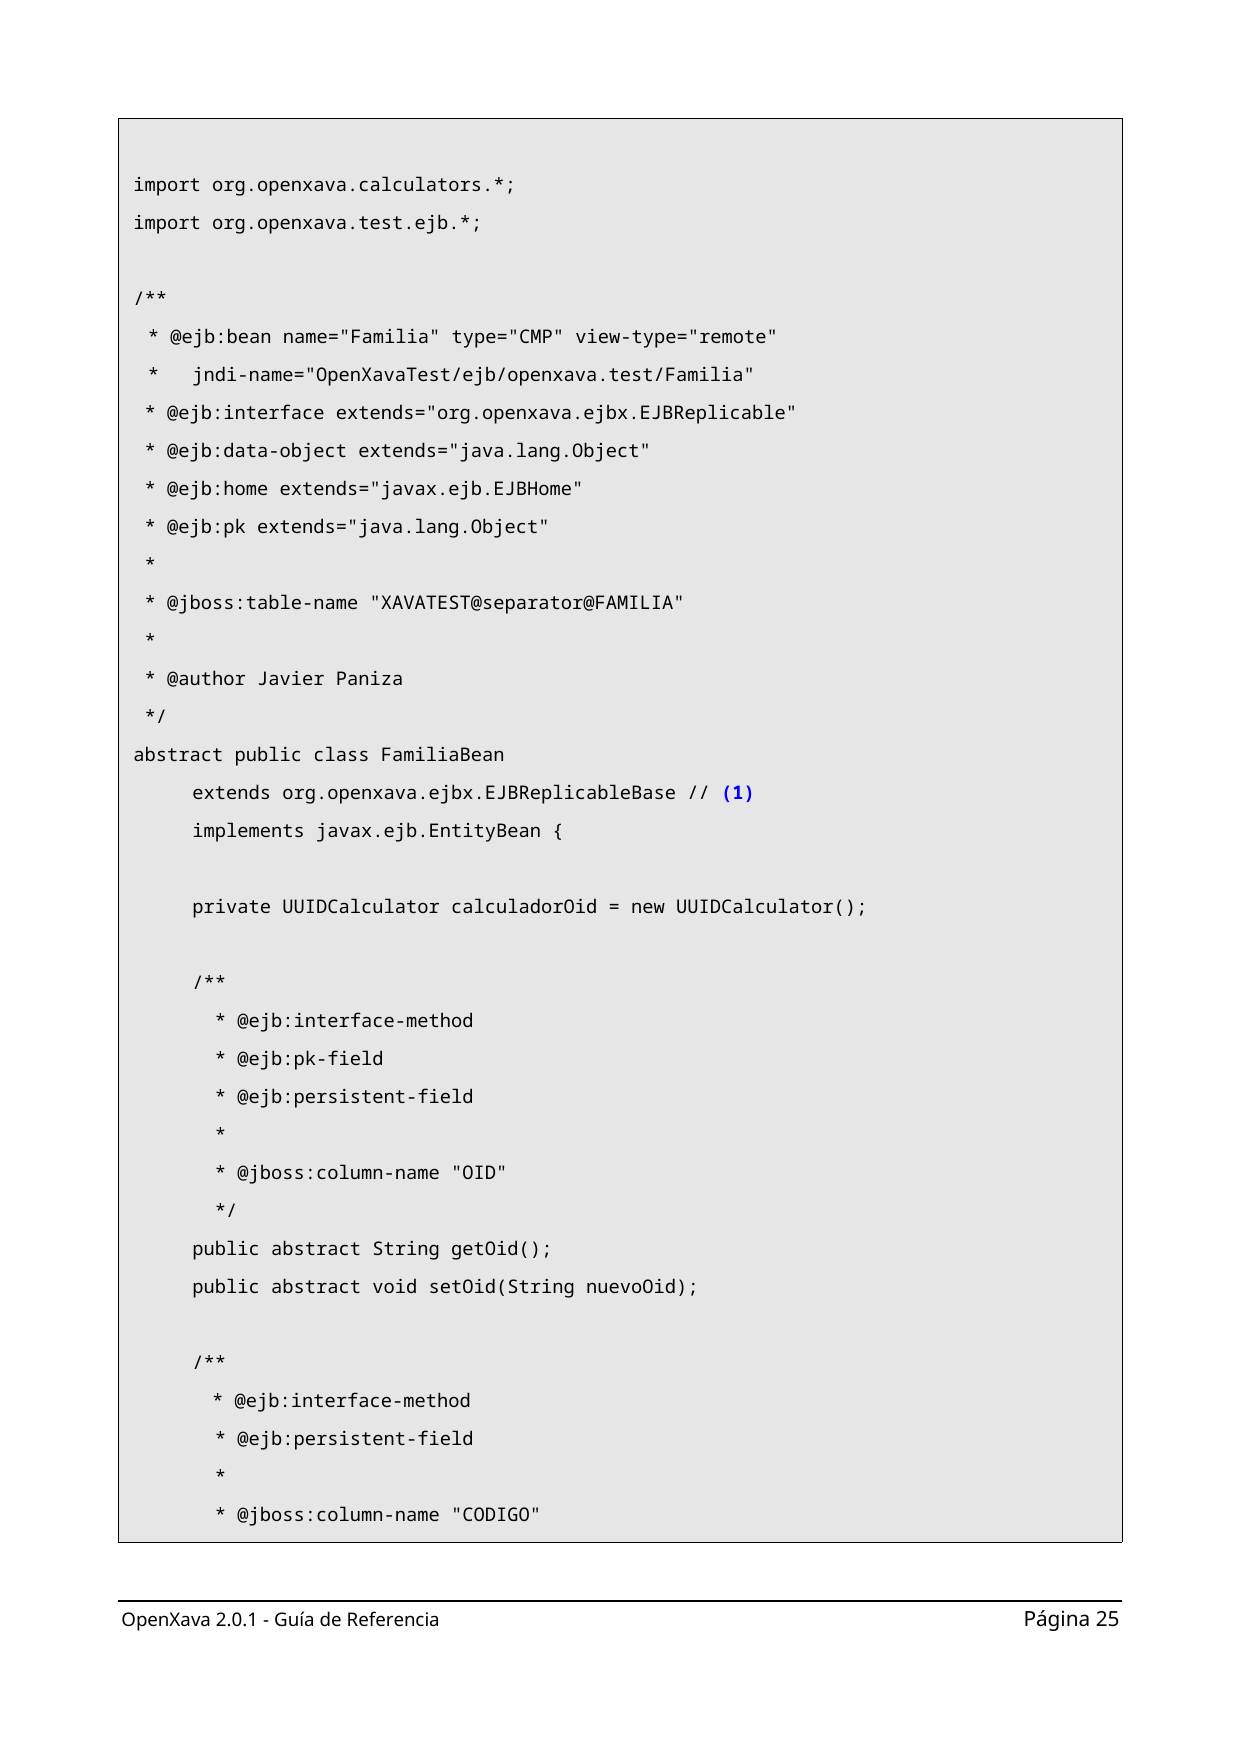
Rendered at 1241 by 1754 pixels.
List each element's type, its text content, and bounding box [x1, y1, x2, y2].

text * [119, 1449, 1122, 1487]
text /** [119, 270, 1122, 308]
text * @author Javier Paniza [119, 650, 1122, 688]
list * @ejb:bean name="Familia" type="CMP" view-type="remote" [119, 308, 1122, 346]
text * @ejb:data-object extends="java.lang.Object" [119, 422, 1122, 460]
text */ [119, 1183, 1122, 1221]
text * @ejb:persistent-field [119, 1411, 1122, 1449]
list * jndi-name="OpenXavaTest/ejb/openxava.test/Familia" [119, 346, 1122, 384]
text * @ejb:interface-method [119, 1373, 1122, 1411]
text * @ejb:pk extends="java.lang.Object" [119, 498, 1122, 536]
text * [119, 612, 1122, 650]
text * [119, 536, 1122, 574]
text public abstract String getOid(); [119, 1221, 1122, 1259]
text */ [119, 688, 1122, 726]
text * @jboss:column-name "CODIGO" [119, 1487, 1122, 1542]
text public abstract void setOid(String nuevoOid); [119, 1259, 1122, 1297]
text * @ejb:home extends="javax.ejb.EJBHome" [119, 460, 1122, 498]
text * @ejb:interface-method [119, 993, 1122, 1031]
text import org.openxava.calculators.*; [119, 156, 1122, 194]
text * @jboss:column-name "OID" [119, 1145, 1122, 1183]
text /** [119, 1335, 1122, 1373]
text implements javax.ejb.EntityBean { [119, 802, 1122, 841]
text * @jboss:table-name "XAVATEST@separator@FAMILIA" [119, 574, 1122, 612]
text private UUIDCalculator calculadorOid = new UUIDCalculator(); [119, 878, 1122, 917]
text * @ejb:persistent-field [119, 1069, 1122, 1107]
text extends org.openxava.ejbx.EJBReplicableBase // (1) [119, 764, 1122, 802]
text * @ejb:pk-field [119, 1031, 1122, 1069]
text * @ejb:interface extends="org.openxava.ejbx.EJBReplicable" [119, 384, 1122, 422]
text /** [119, 954, 1122, 993]
text import org.openxava.test.ejb.*; [119, 194, 1122, 232]
text * [119, 1107, 1122, 1145]
text abstract public class FamiliaBean [119, 726, 1122, 764]
